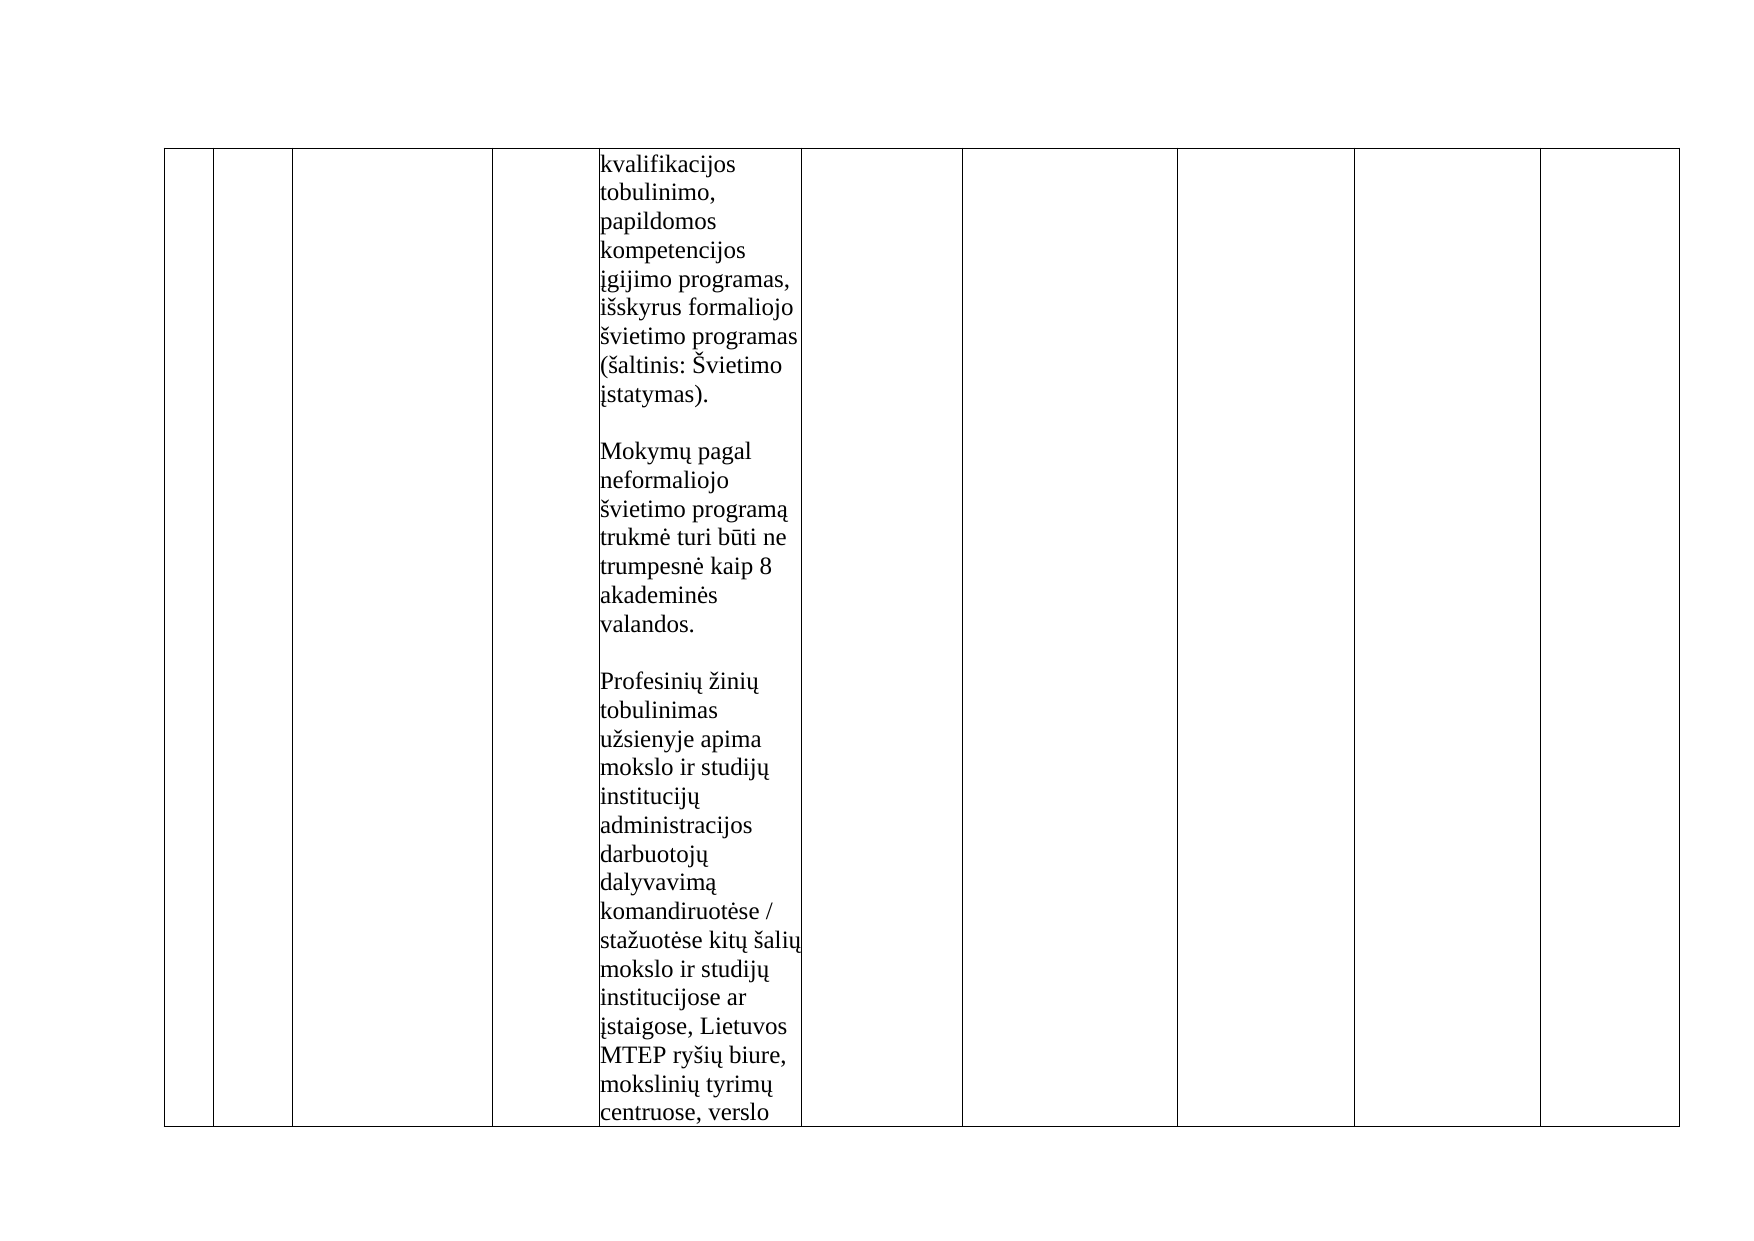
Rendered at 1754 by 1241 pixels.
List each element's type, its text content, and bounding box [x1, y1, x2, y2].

table_cell [1178, 149, 1354, 1126]
table_cell [214, 149, 292, 1126]
table_cell [1355, 149, 1540, 1126]
table_cell [165, 149, 213, 1126]
table_cell [802, 149, 962, 1126]
table_cell kvalifikacijos tobulinimo, papildomos kompetencijos įgijimo programas, išskyrus formaliojo švietimo programas (šaltinis: Švietimo įstatymas). Mokymų pagal neformaliojo švietimo programą trukmė turi būti ne trumpesnė kaip 8 akademinės valandos. Profesinių žinių tobulinimas užsienyje apima mokslo ir studijų institucijų administracijos darbuotojų dalyvavimą komandiruotėse / stažuotėse kitų šalių mokslo ir studijų institucijose ar įstaigose, Lietuvos MTEP ryšių biure, mokslinių tyrimų centruose, verslo [600, 149, 801, 1126]
table_cell [493, 149, 599, 1126]
table_cell [293, 149, 492, 1126]
table_cell [963, 149, 1177, 1126]
table_cell [1541, 149, 1679, 1126]
